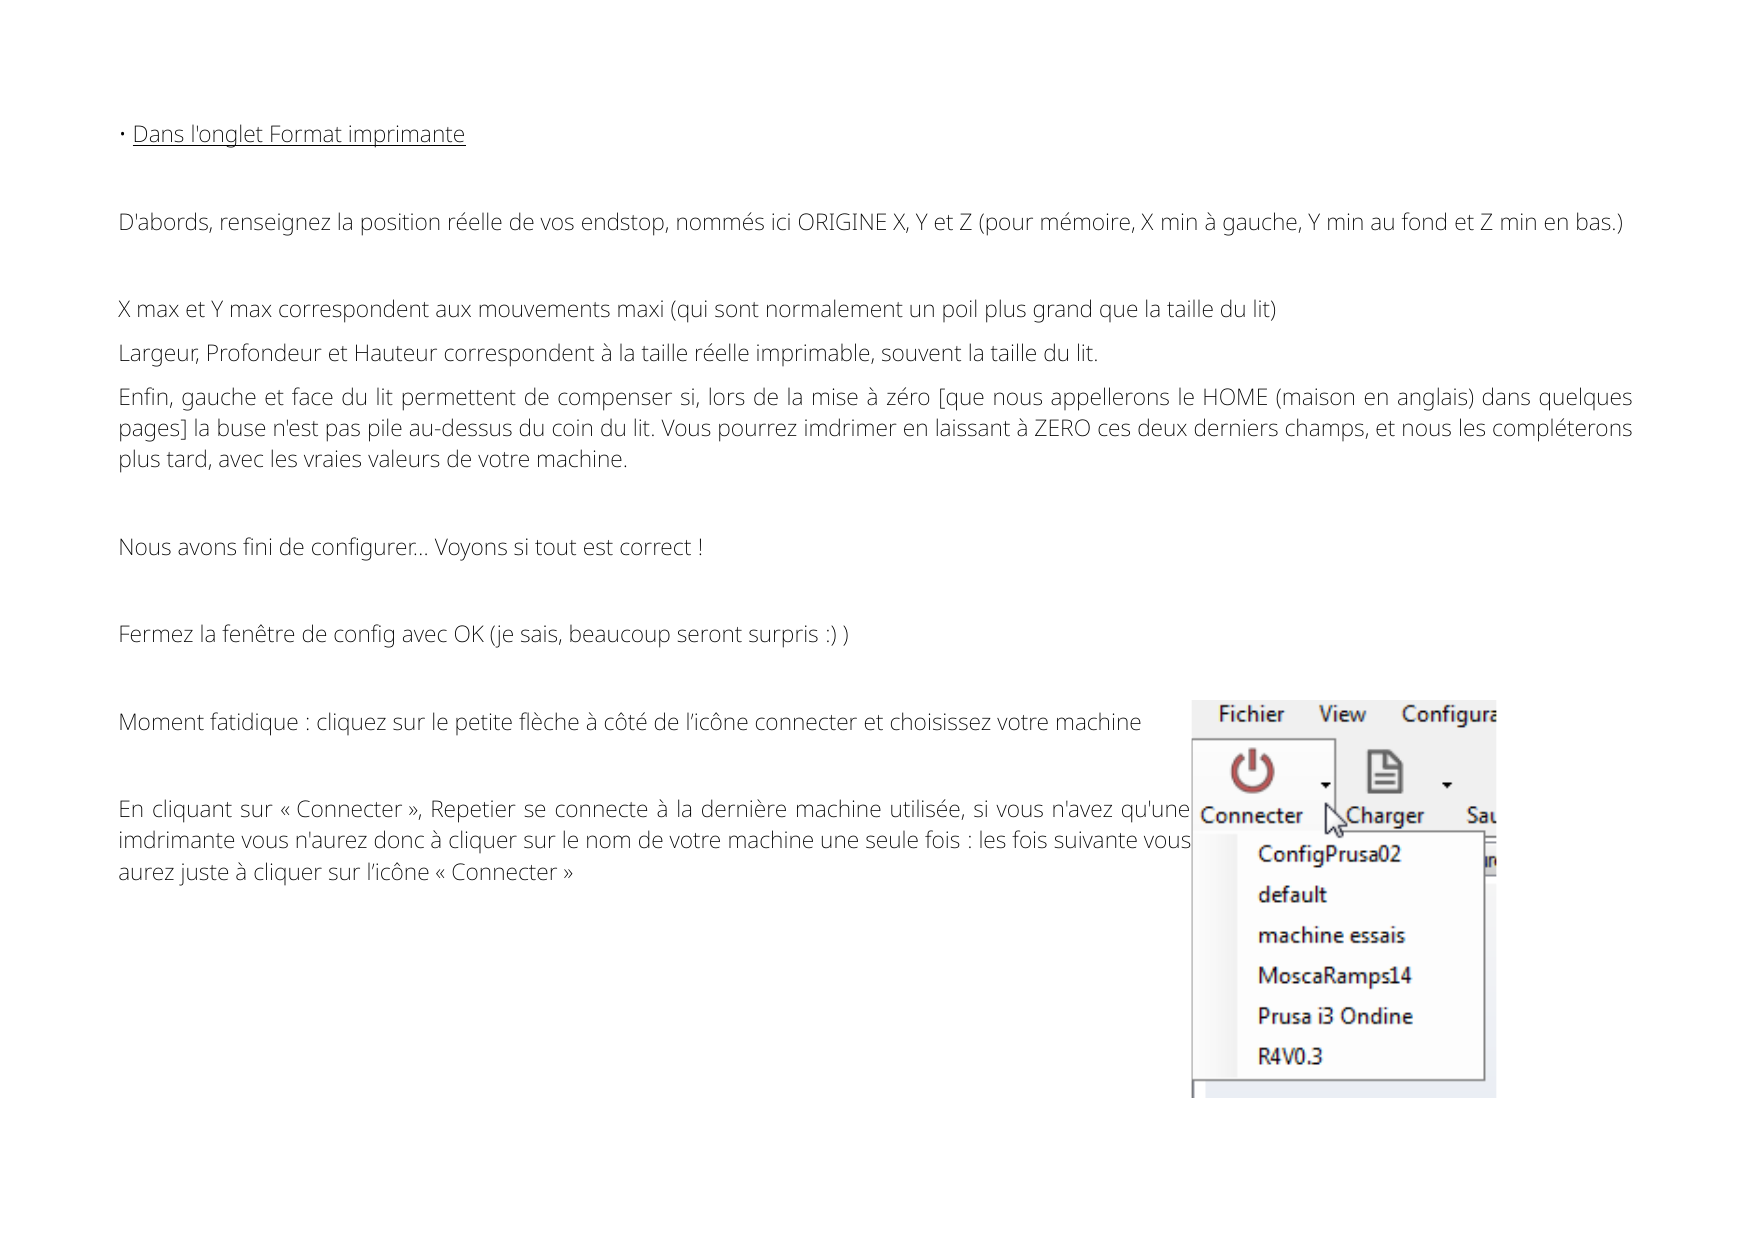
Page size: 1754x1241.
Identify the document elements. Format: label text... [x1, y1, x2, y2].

text [1497, 793, 1636, 887]
text Largeur, Profondeur et Hauteur correspondent à la taille réelle imprimable, souvent la taille du lit. [118, 337, 1636, 368]
text Moment fatidique : cliquez sur le petite flèche à côté de l’icône connecter et choisissez votre machine [118, 706, 1191, 737]
text Enfin, gauche et face du lit permettent de compenser si, lors de la mise à zéro [que nous appellerons le HOME (maison en anglais) dans quelques pages] la buse n'est pas pile au-dessus du coin du lit. Vous pourrez imdrimer en laissant à ZERO ces deux derniers champs, et nous les compléterons plus tard, avec les vraies valeurs de votre machine. [118, 381, 1636, 474]
text Nous avons fini de configurer… Voyons si tout est correct ! [118, 531, 1636, 562]
text Fermez la fenêtre de config avec OK (je sais, beaucoup seront surpris :) ) [118, 618, 1636, 649]
text X max et Y max correspondent aux mouvements maxi (qui sont normalement un poil plus grand que la taille du lit) [118, 293, 1636, 324]
text D'abords, renseignez la position réelle de vos endstop, nommés ici ORIGINE X, Y et Z (pour mémoire, X min à gauche, Y min au fond et Z min en bas.) [118, 206, 1636, 237]
text En cliquant sur « Connecter », Repetier se connecte à la dernière machine utilisée, si vous n'avez qu'une imdrimante vous n'aurez donc à cliquer sur le nom de votre machine une seule fois : les fois suivante vous aurez juste à cliquer sur l’icône « Connecter » [118, 793, 1191, 887]
picture [1191, 700, 1497, 1098]
text • Dans l'onglet Format imprimante [118, 118, 1636, 149]
text [1497, 706, 1636, 737]
